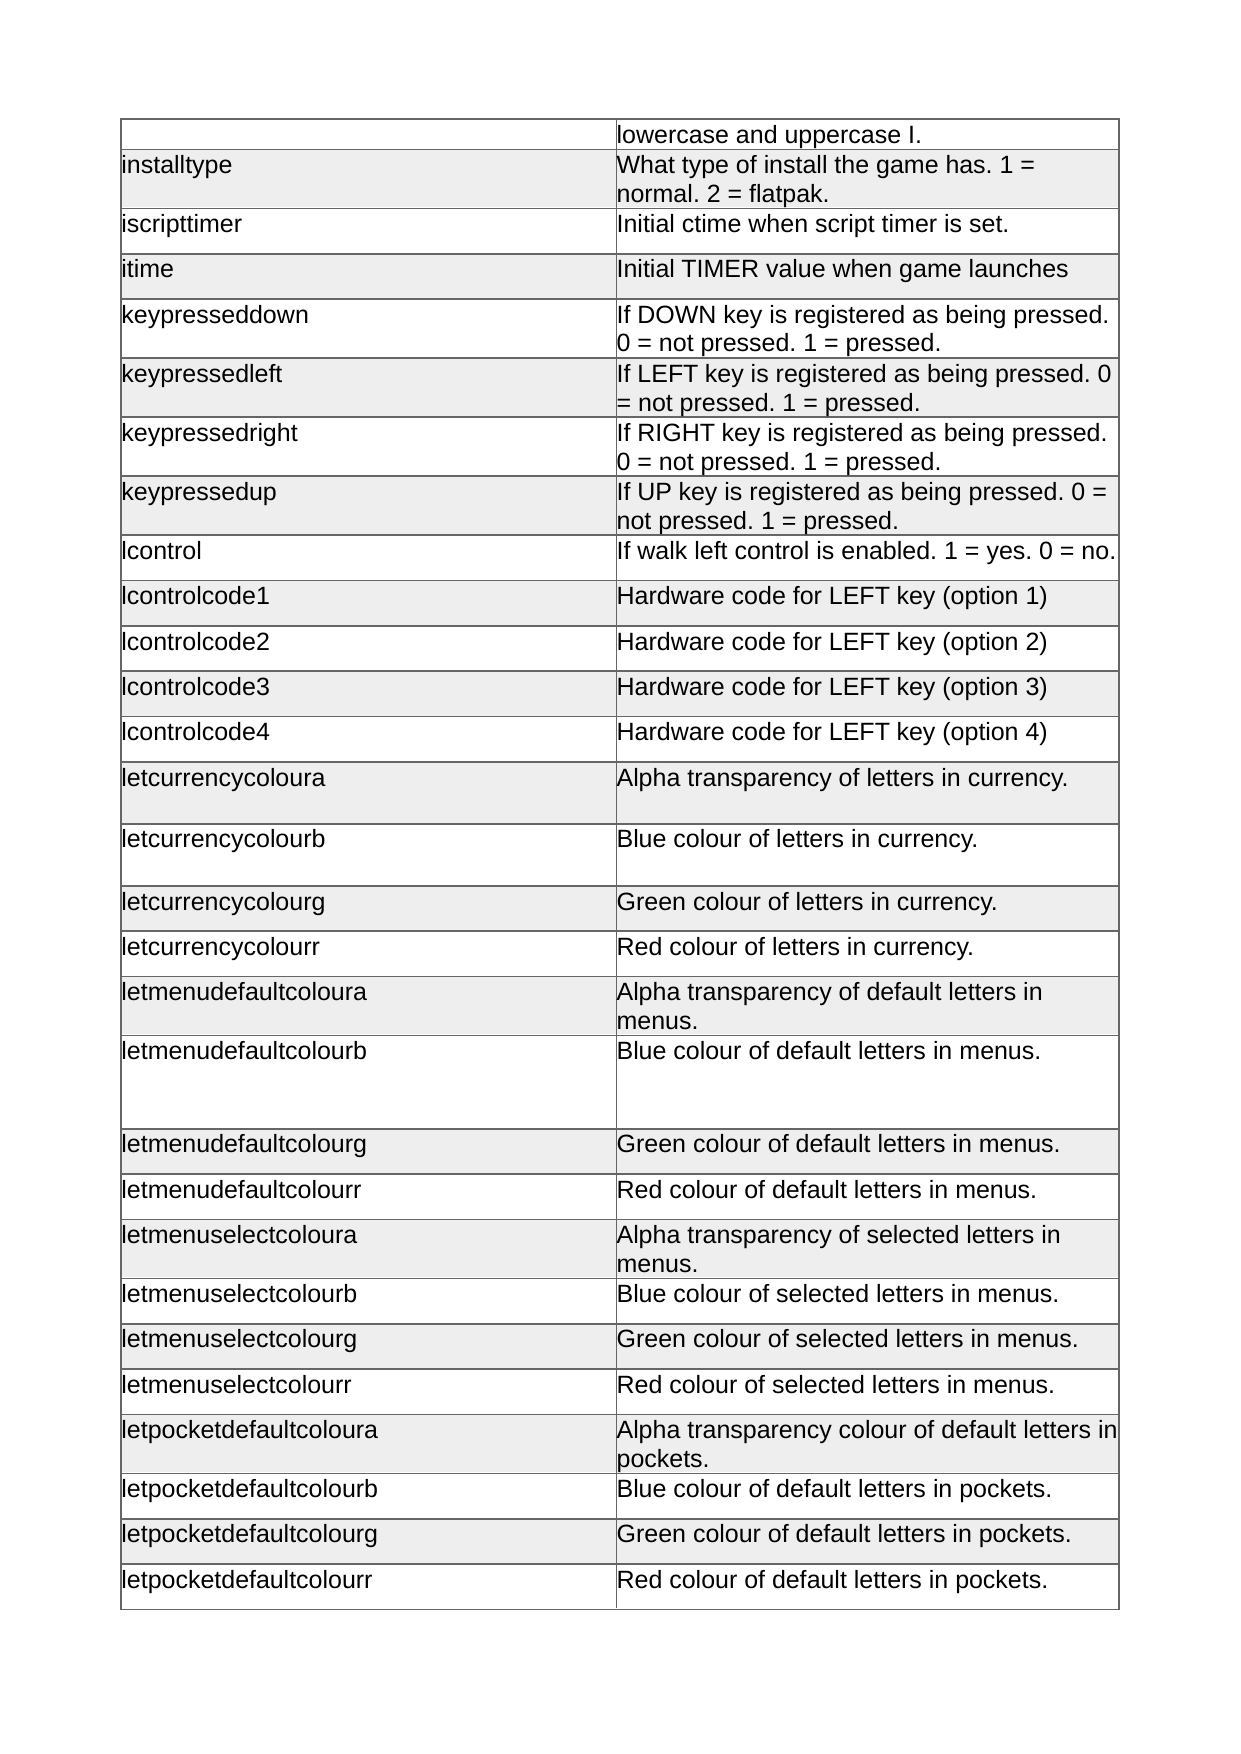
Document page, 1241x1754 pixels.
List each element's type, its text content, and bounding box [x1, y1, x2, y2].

table_cell Blue colour of default letters in pockets. [617, 1474, 1118, 1518]
table_cell If LEFT key is registered as being pressed. 0 = not pressed. 1 = pressed. [617, 359, 1118, 416]
table_cell letcurrencycolourb [122, 825, 616, 885]
table_cell letpocketdefaultcolourb [122, 1474, 616, 1518]
table_cell letmenuselectcolourr [122, 1370, 616, 1413]
table_cell Hardware code for LEFT key (option 3) [617, 672, 1118, 716]
table_cell lcontrolcode1 [122, 581, 616, 625]
table_cell letmenudefaultcoloura [122, 977, 616, 1034]
table_cell If walk left control is enabled. 1 = yes. 0 = no. [617, 536, 1118, 580]
table_cell Green colour of selected letters in menus. [617, 1325, 1118, 1368]
table_cell keypressedleft [122, 359, 616, 416]
table_cell keypresseddown [122, 300, 616, 357]
table_cell letcurrencycolourg [122, 887, 616, 930]
table_cell Hardware code for LEFT key (option 2) [617, 627, 1118, 670]
table_cell lcontrolcode3 [122, 672, 616, 716]
table_cell iscripttimer [122, 209, 616, 253]
table_cell Initial TIMER value when game launches [617, 255, 1118, 298]
table_cell Hardware code for LEFT key (option 1) [617, 581, 1118, 625]
table_cell letmenudefaultcolourb [122, 1036, 616, 1128]
table_cell If RIGHT key is registered as being pressed. 0 = not pressed. 1 = pressed. [617, 418, 1118, 475]
table_cell Red colour of letters in currency. [617, 932, 1118, 976]
table_cell Red colour of default letters in menus. [617, 1175, 1118, 1218]
table_cell itime [122, 255, 616, 298]
table_cell Alpha transparency of letters in currency. [617, 763, 1118, 823]
table_cell Hardware code for LEFT key (option 4) [617, 717, 1118, 761]
table_cell installtype [122, 150, 616, 207]
table_cell Red colour of selected letters in menus. [617, 1370, 1118, 1413]
table_cell Initial ctime when script timer is set. [617, 209, 1118, 253]
table_cell lcontrolcode2 [122, 627, 616, 670]
table_cell letcurrencycoloura [122, 763, 616, 823]
table_cell If DOWN key is registered as being pressed. 0 = not pressed. 1 = pressed. [617, 300, 1118, 357]
table_cell Alpha transparency of default letters in menus. [617, 977, 1118, 1034]
table_cell Green colour of default letters in menus. [617, 1130, 1118, 1173]
table_cell lowercase and uppercase I. [617, 120, 1118, 148]
table_cell Blue colour of default letters in menus. [617, 1036, 1118, 1128]
table_cell What type of install the game has. 1 = normal. 2 = flatpak. [617, 150, 1118, 207]
table_cell Green colour of letters in currency. [617, 887, 1118, 930]
table_cell Green colour of default letters in pockets. [617, 1520, 1118, 1563]
table_cell letmenuselectcoloura [122, 1220, 616, 1277]
table_cell letmenuselectcolourb [122, 1279, 616, 1323]
table_cell If UP key is registered as being pressed. 0 = not pressed. 1 = pressed. [617, 477, 1118, 534]
table_cell keypressedright [122, 418, 616, 475]
table_cell Blue colour of letters in currency. [617, 825, 1118, 885]
table_cell [122, 120, 616, 148]
table_cell letpocketdefaultcoloura [122, 1415, 616, 1472]
table_cell letmenudefaultcolourr [122, 1175, 616, 1218]
table_cell letpocketdefaultcolourg [122, 1520, 616, 1563]
table_cell lcontrolcode4 [122, 717, 616, 761]
table_cell keypressedup [122, 477, 616, 534]
table_cell letmenudefaultcolourg [122, 1130, 616, 1173]
table_cell letpocketdefaultcolourr [122, 1565, 616, 1608]
table_cell Blue colour of selected letters in menus. [617, 1279, 1118, 1323]
table_cell Alpha transparency of selected letters in menus. [617, 1220, 1118, 1277]
table_cell Alpha transparency colour of default letters in pockets. [617, 1415, 1118, 1472]
table_cell letcurrencycolourr [122, 932, 616, 976]
table_cell Red colour of default letters in pockets. [617, 1565, 1118, 1608]
table_cell letmenuselectcolourg [122, 1325, 616, 1368]
table_cell lcontrol [122, 536, 616, 580]
